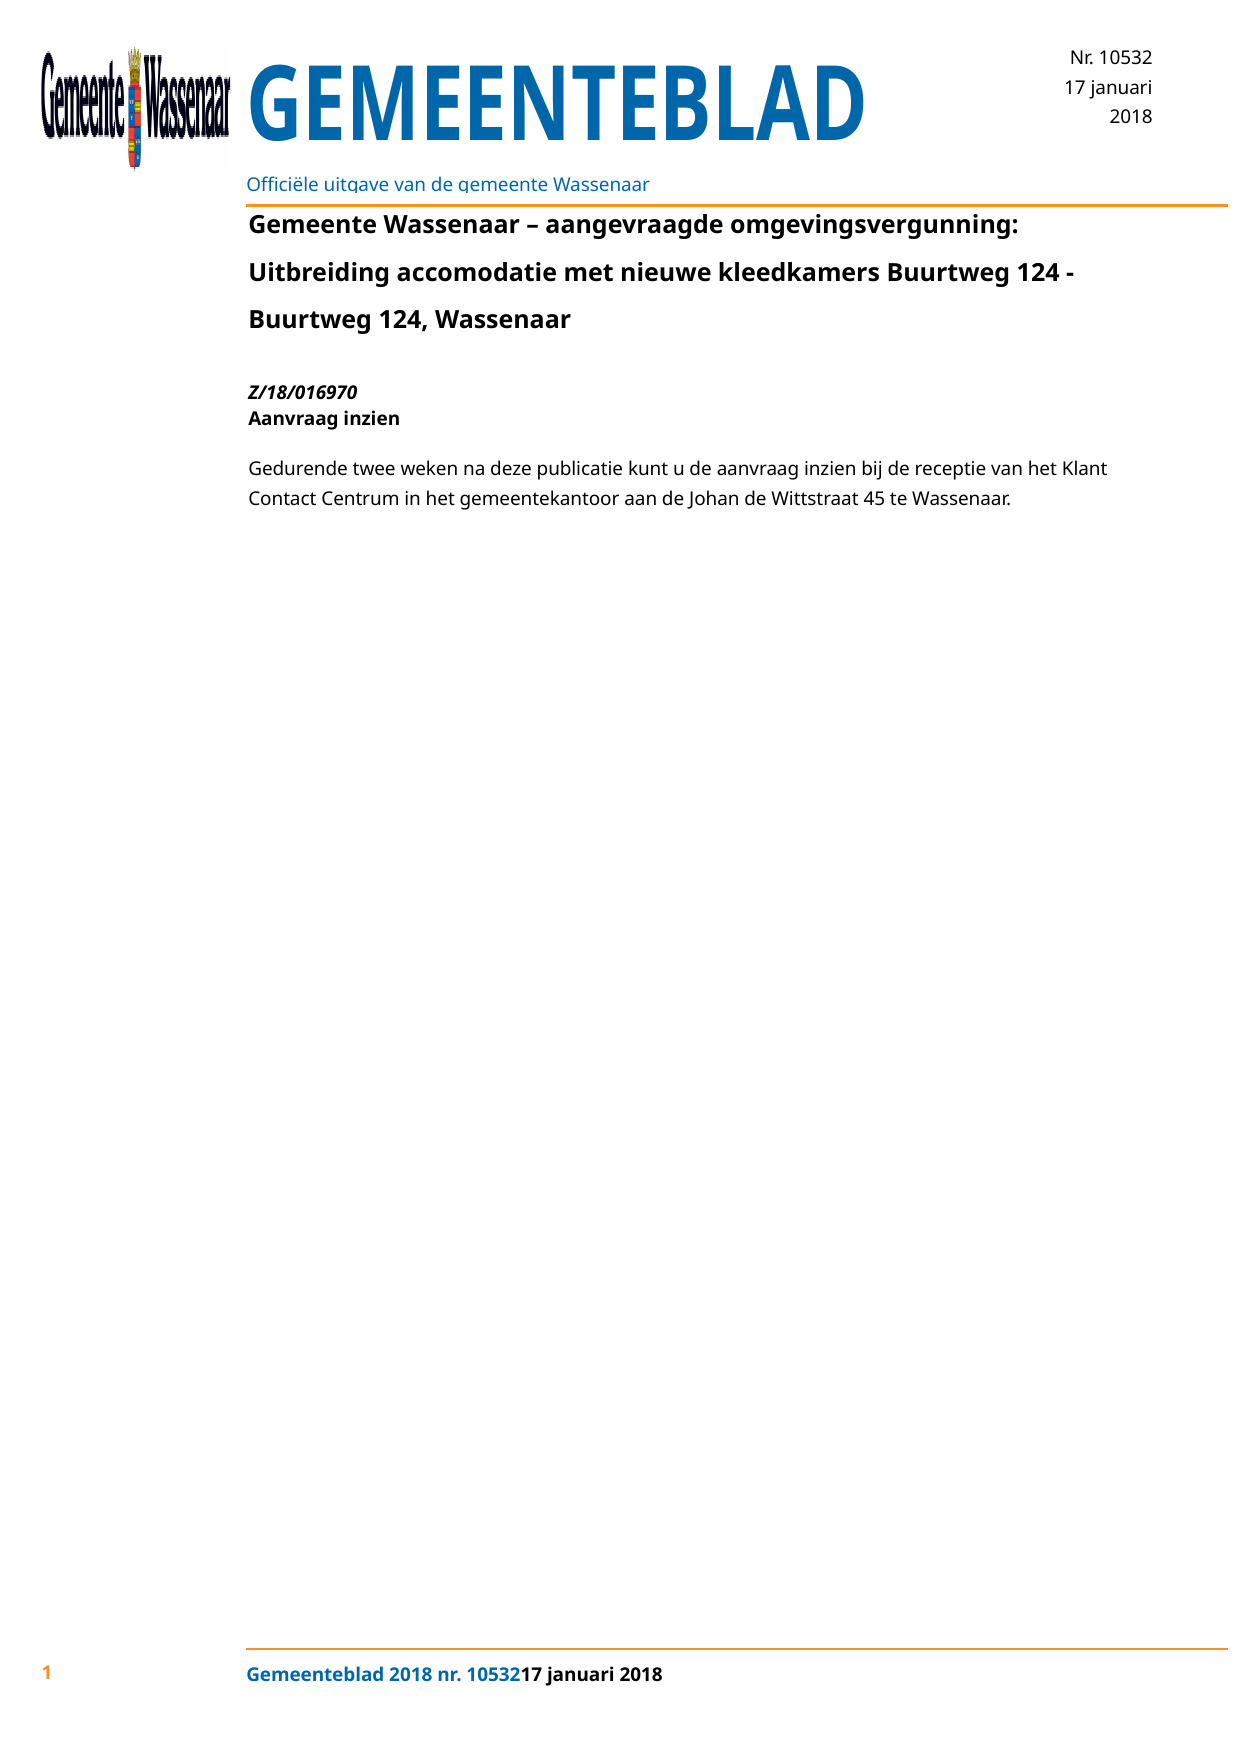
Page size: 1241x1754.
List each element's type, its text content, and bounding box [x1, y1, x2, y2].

text Z/18/016970 [248, 379, 1152, 405]
text Gemeente Wassenaar – aangevraagde omgevingsvergunning: Uitbreiding accomodatie met nieuwe kleedkamers Buurtweg 124 - Buurtweg 124, Wassenaar [248, 207, 1152, 336]
text Aanvraag inzien [248, 405, 1152, 431]
text Gedurende twee weken na deze publicatie kunt u de aanvraag inzien bij de receptie van het Klant Contact Centrum in het gemeentekantoor aan de Johan de Wittstraat 45 te Wassenaar. [248, 455, 1152, 511]
picture [41, 47, 231, 172]
